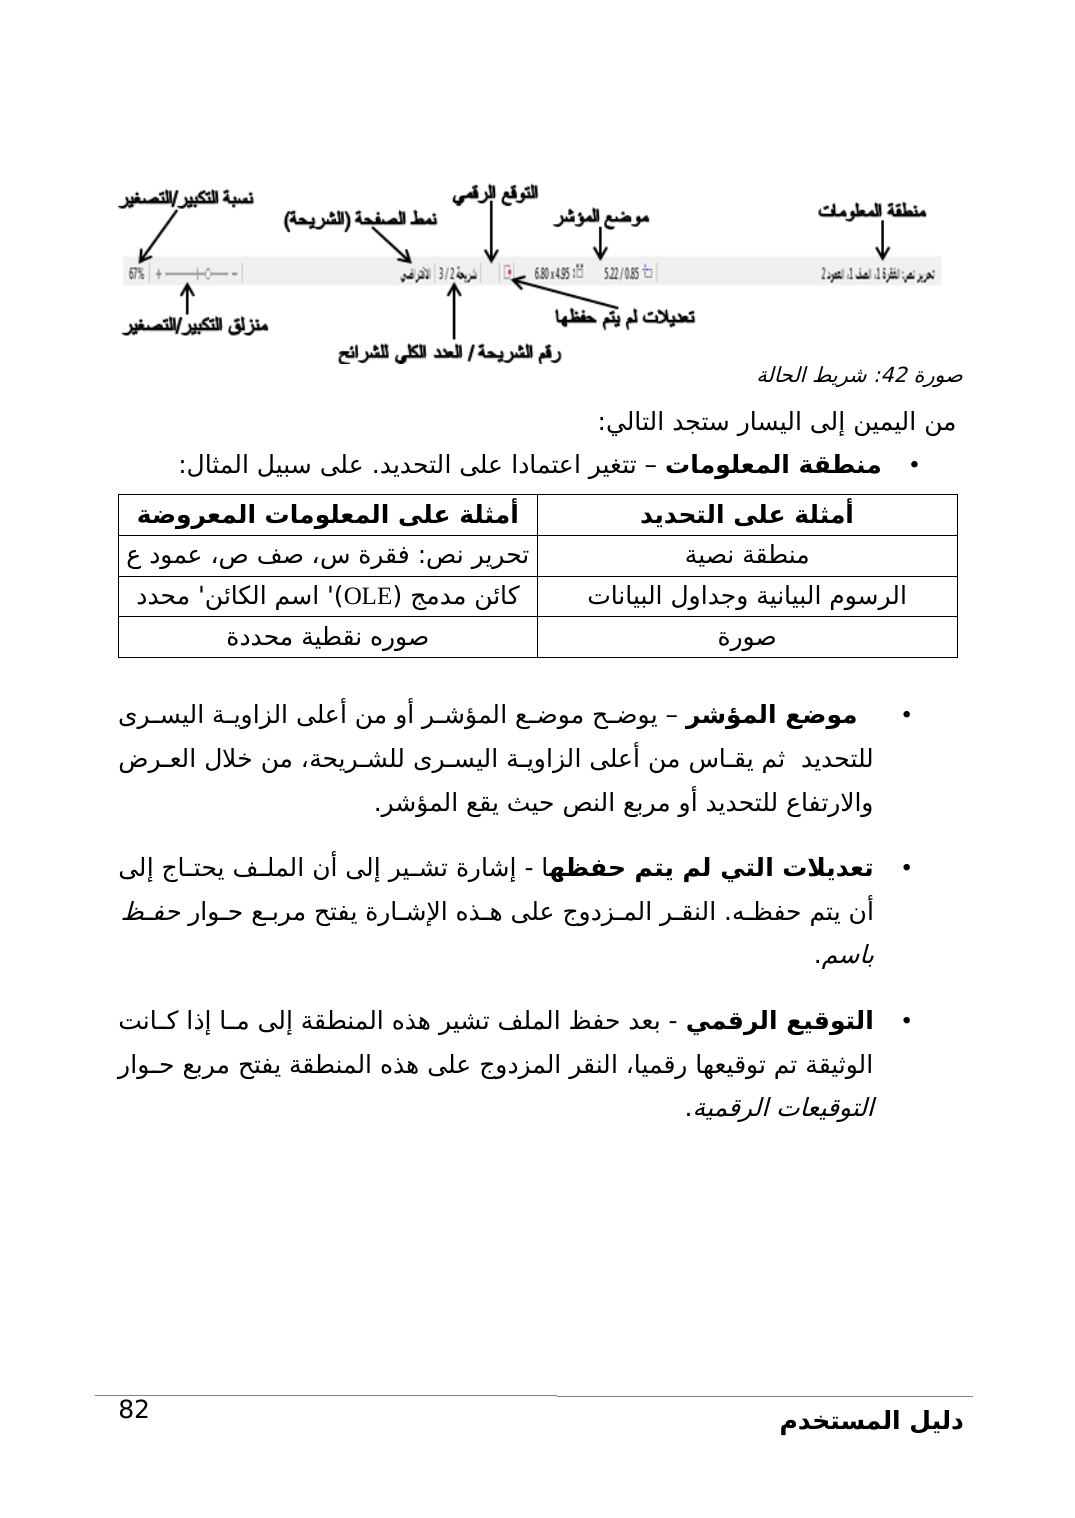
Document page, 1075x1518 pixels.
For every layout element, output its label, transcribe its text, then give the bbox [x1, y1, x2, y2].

text [118, 152, 957, 164]
list منطقة المعلومات – تتغير اعتمادا على التحديد. على سبيل المثال: [118, 450, 919, 479]
table_cell صورة [538, 617, 957, 657]
list تعديلات التي لم يتم حفظها - إشارة تشير إلى أن الملف يحتاج إلى أن يتم حفظه. النقر المزدوج على هذه الإشارة يفتح مربع حوار حفظ باسم. [118, 853, 911, 970]
table_cell كائن مدمج (OLE)' اسم الكائن' محدد [119, 577, 537, 616]
table_header أمثلة على المعلومات المعروضة [119, 495, 537, 535]
table_header أمثلة على التحديد [538, 495, 957, 535]
table_cell صوره نقطية محددة [119, 617, 537, 657]
list موضع المؤشر – يوضح موضع المؤشر أو من أعلى الزاوية اليسرى للتحديد ثم يقاس من أعلى الزاوية اليسرى للشريحة، من خلال العرض والارتفاع للتحديد أو مربع النص حيث يقع المؤشر. [118, 700, 911, 817]
table_cell منطقة نصية [538, 536, 957, 576]
list التوقيع الرقمي - بعد حفظ الملف تشير هذه المنطقة إلى ما إذا كانت الوثيقة تم توقيعها رقميا، النقر المزدوج على هذه المنطقة يفتح مربع حوار التوقيعات الرقمية. [118, 1006, 911, 1123]
table_cell الرسوم البيانية وجداول البيانات [538, 577, 957, 616]
text من اليمين إلى اليسار ستجد التالي: [118, 392, 957, 436]
table_cell تحرير نص: فقرة س، صف ص، عمود ع [119, 536, 537, 576]
text صورة 42: شريط الحالة [104, 176, 963, 388]
